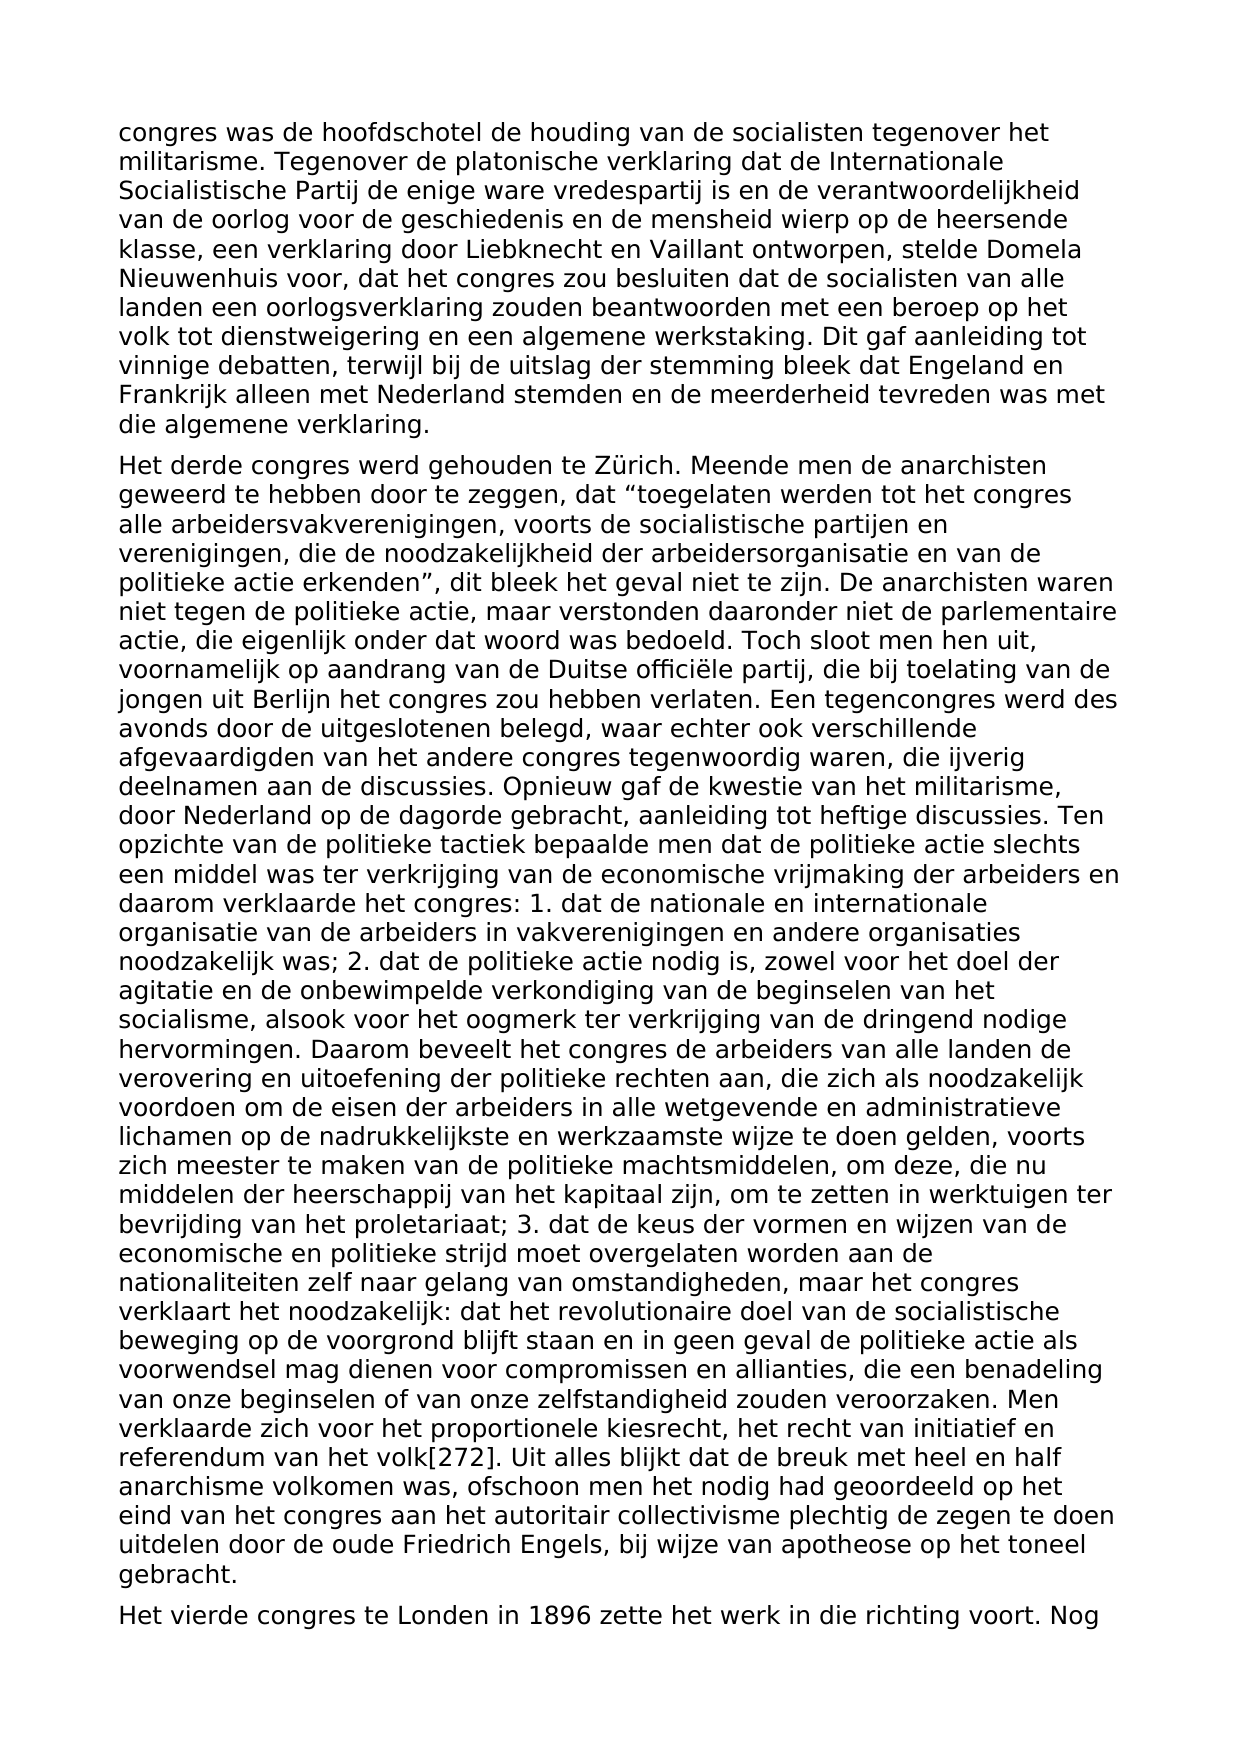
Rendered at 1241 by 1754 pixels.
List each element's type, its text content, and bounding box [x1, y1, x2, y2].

text Het vierde congres te Londen in 1896 zette het werk in die richting voort. Nog [118, 1601, 1122, 1631]
text Het derde congres werd gehouden te Zürich. Meende men de anarchisten geweerd te hebben door te zeggen, dat “toegelaten werden tot het congres alle arbeidersvakverenigingen, voorts de socialistische partijen en verenigingen, die de noodzakelijkheid der arbeidersorganisatie en van de politieke actie erkenden”, dit bleek het geval niet te zijn. De anarchisten waren niet tegen de politieke actie, maar verstonden daaronder niet de parlementaire actie, die eigenlijk onder dat woord was bedoeld. Toch sloot men hen uit, voornamelijk op aandrang van de Duitse officiële partij, die bij toelating van de jongen uit Berlijn het congres zou hebben verlaten. Een tegencongres werd des avonds door de uitgeslotenen belegd, waar echter ook verschillende afgevaardigden van het andere congres tegenwoordig waren, die ijverig deelnamen aan de discussies. Opnieuw gaf de kwestie van het militarisme, door Nederland op de dagorde gebracht, aanleiding tot heftige discussies. Ten opzichte van de politieke tactiek bepaalde men dat de politieke actie slechts een middel was ter verkrijging van de economische vrijmaking der arbeiders en daarom verklaarde het congres: 1. dat de nationale en internationale organisatie van de arbeiders in vakverenigingen en andere organisaties noodzakelijk was; 2. dat de politieke actie nodig is, zowel voor het doel der agitatie en de onbewimpelde verkondiging van de beginselen van het socialisme, alsook voor het oogmerk ter verkrijging van de dringend nodige hervormingen. Daarom beveelt het congres de arbeiders van alle landen de verovering en uitoefening der politieke rechten aan, die zich als noodzakelijk voordoen om de eisen der arbeiders in alle wetgevende en administratieve lichamen op de nadrukkelijkste en werkzaamste wijze te doen gelden, voorts zich meester te maken van de politieke machtsmiddelen, om deze, die nu middelen der heerschappij van het kapitaal zijn, om te zetten in werktuigen ter bevrijding van het proletariaat; 3. dat de keus der vormen en wijzen van de economische en politieke strijd moet overgelaten worden aan de nationaliteiten zelf naar gelang van omstandigheden, maar het congres verklaart het noodzakelijk: dat het revolutionaire doel van de socialistische beweging op de voorgrond blijft staan en in geen geval de politieke actie als voorwendsel mag dienen voor compromissen en allianties, die een benadeling van onze beginselen of van onze zelfstandigheid zouden veroorzaken. Men verklaarde zich voor het proportionele kiesrecht, het recht van initiatief en referendum van het volk[272]. Uit alles blijkt dat de breuk met heel en half anarchisme volkomen was, ofschoon men het nodig had geoordeeld op het eind van het congres aan het autoritair collectivisme plechtig de zegen te doen uitdelen door de oude Friedrich Engels, bij wijze van apotheose op het toneel gebracht. [118, 451, 1122, 1589]
text congres was de hoofdschotel de houding van de socialisten tegenover het militarisme. Tegenover de platonische verklaring dat de Internationale Socialistische Partij de enige ware vredespartij is en de verantwoordelijkheid van de oorlog voor de geschiedenis en de mensheid wierp op de heersende klasse, een verklaring door Liebknecht en Vaillant ontworpen, stelde Domela Nieuwenhuis voor, dat het congres zou besluiten dat de socialisten van alle landen een oorlogsverklaring zouden beantwoorden met een beroep op het volk tot dienstweigering en een algemene werkstaking. Dit gaf aanleiding tot vinnige debatten, terwijl bij de uitslag der stemming bleek dat Engeland en Frankrijk alleen met Nederland stemden en de meerderheid tevreden was met die algemene verklaring. [118, 118, 1122, 439]
